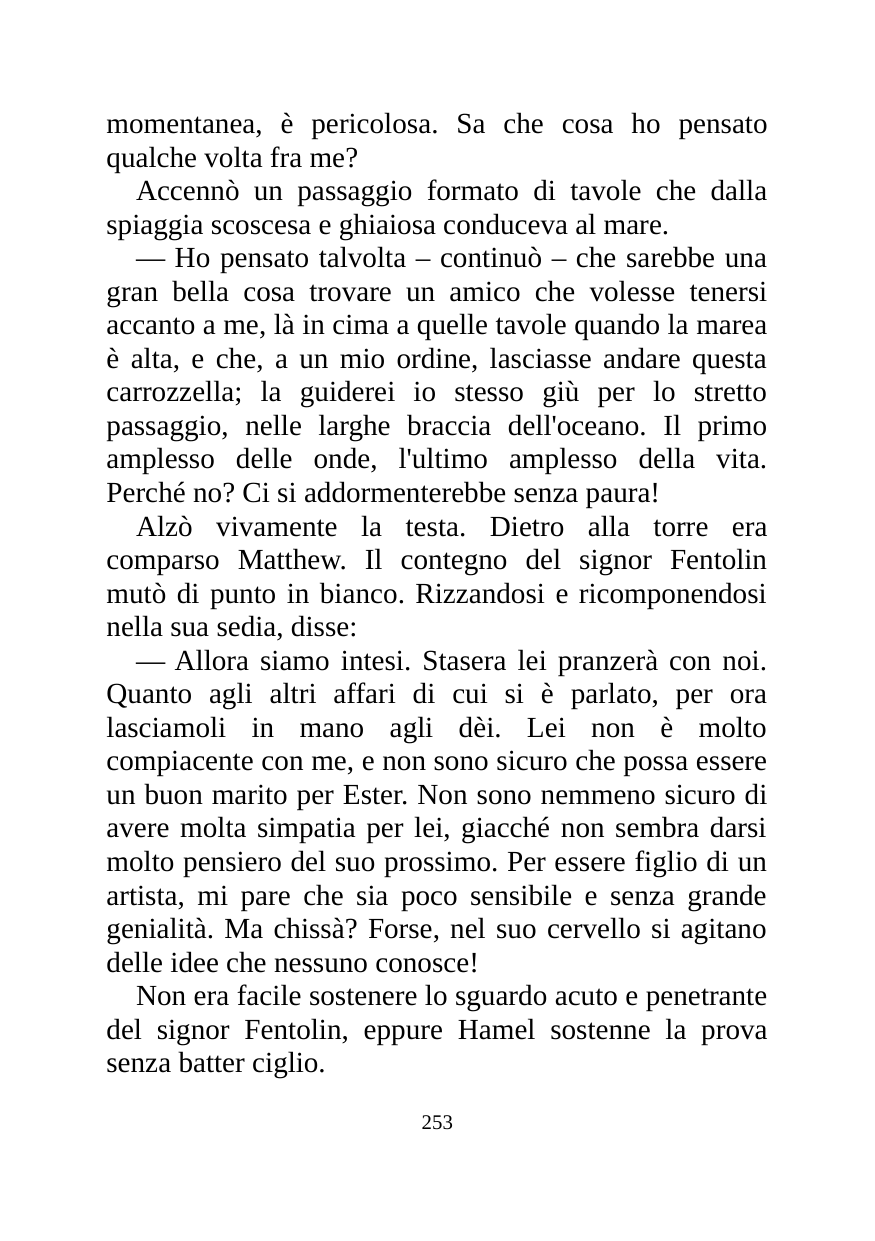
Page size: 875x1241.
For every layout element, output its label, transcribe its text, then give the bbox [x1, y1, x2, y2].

text Alzò vivamente la testa. Dietro alla torre era comparso Matthew. Il contegno del signor Fentolin mutò di punto in bianco. Rizzandosi e ricomponendosi nella sua sedia, disse: [106, 509, 768, 643]
text — Allora siamo intesi. Stasera lei pranzerà con noi. Quanto agli altri affari di cui si è parlato, per ora lasciamoli in mano agli dèi. Lei non è molto compiacente con me, e non sono sicuro che possa essere un buon marito per Ester. Non sono nemmeno sicuro di avere molta simpatia per lei, giacché non sembra darsi molto pensiero del suo prossimo. Per essere figlio di un artista, mi pare che sia poco sensibile e senza grande genialità. Ma chissà? Forse, nel suo cervello si agitano delle idee che nessuno conosce! [106, 643, 768, 978]
text — Ho pensato talvolta – continuò – che sarebbe una gran bella cosa trovare un amico che volesse tenersi accanto a me, là in cima a quelle tavole quando la marea è alta, e che, a un mio ordine, lasciasse andare questa carrozzella; la guiderei io stesso giù per lo stretto passaggio, nelle larghe braccia dell'oceano. Il primo amplesso delle onde, l'ultimo amplesso della vita. Perché no? Ci si addormenterebbe senza paura! [106, 240, 768, 509]
text momentanea, è pericolosa. Sa che cosa ho pensato qualche volta fra me? [106, 106, 768, 173]
text Accennò un passaggio formato di tavole che dalla spiaggia scoscesa e ghiaiosa conduceva al mare. [106, 173, 768, 240]
text Non era facile sostenere lo sguardo acuto e penetrante del signor Fentolin, eppure Hamel sostenne la prova senza batter ciglio. [106, 978, 768, 1079]
